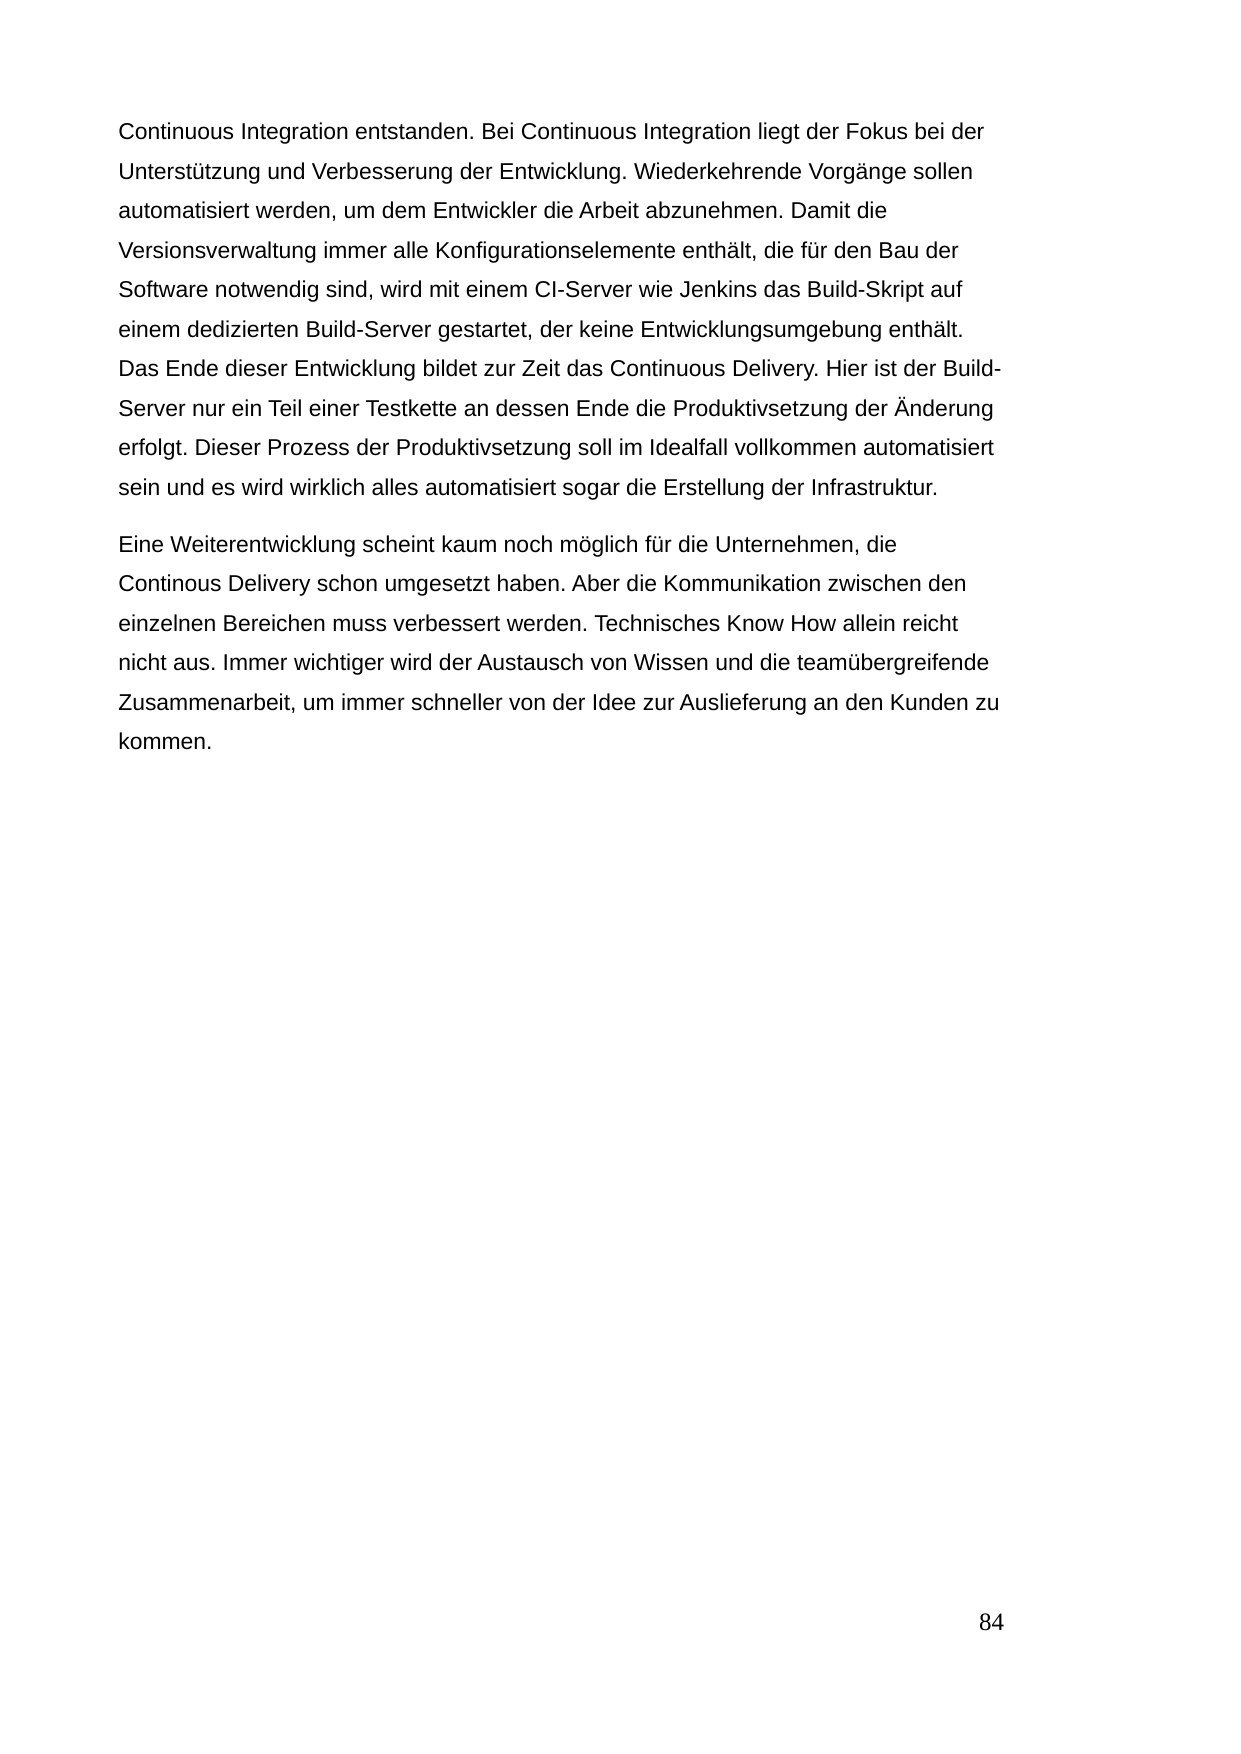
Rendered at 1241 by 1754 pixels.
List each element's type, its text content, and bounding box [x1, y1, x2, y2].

text Continuous Integration entstanden. Bei Continuous Integration liegt der Fokus bei der Unterstützung und Verbesserung der Entwicklung. Wiederkehrende Vorgänge sollen automatisiert werden, um dem Entwickler die Arbeit abzunehmen. Damit die Versionsverwaltung immer alle Konfigurationselemente enthält, die für den Bau der Software notwendig sind, wird mit einem CI-Server wie Jenkins das Build-Skript auf einem dedizierten Build-Server gestartet, der keine Entwicklungsumgebung enthält. Das Ende dieser Entwicklung bildet zur Zeit das Continuous Delivery. Hier ist der Build-Server nur ein Teil einer Testkette an dessen Ende die Produktivsetzung der Änderung erfolgt. Dieser Prozess der Produktivsetzung soll im Idealfall vollkommen automatisiert sein und es wird wirklich alles automatisiert sogar die Erstellung der Infrastruktur. [118, 118, 1004, 500]
text Eine Weiterentwicklung scheint kaum noch möglich für die Unternehmen, die Continous Delivery schon umgesetzt haben. Aber die Kommunikation zwischen den einzelnen Bereichen muss verbessert werden. Technisches Know How allein reicht nicht aus. Immer wichtiger wird der Austausch von Wissen und die teamübergreifende Zusammenarbeit, um immer schneller von der Idee zur Auslieferung an den Kunden zu kommen. [118, 531, 1004, 754]
